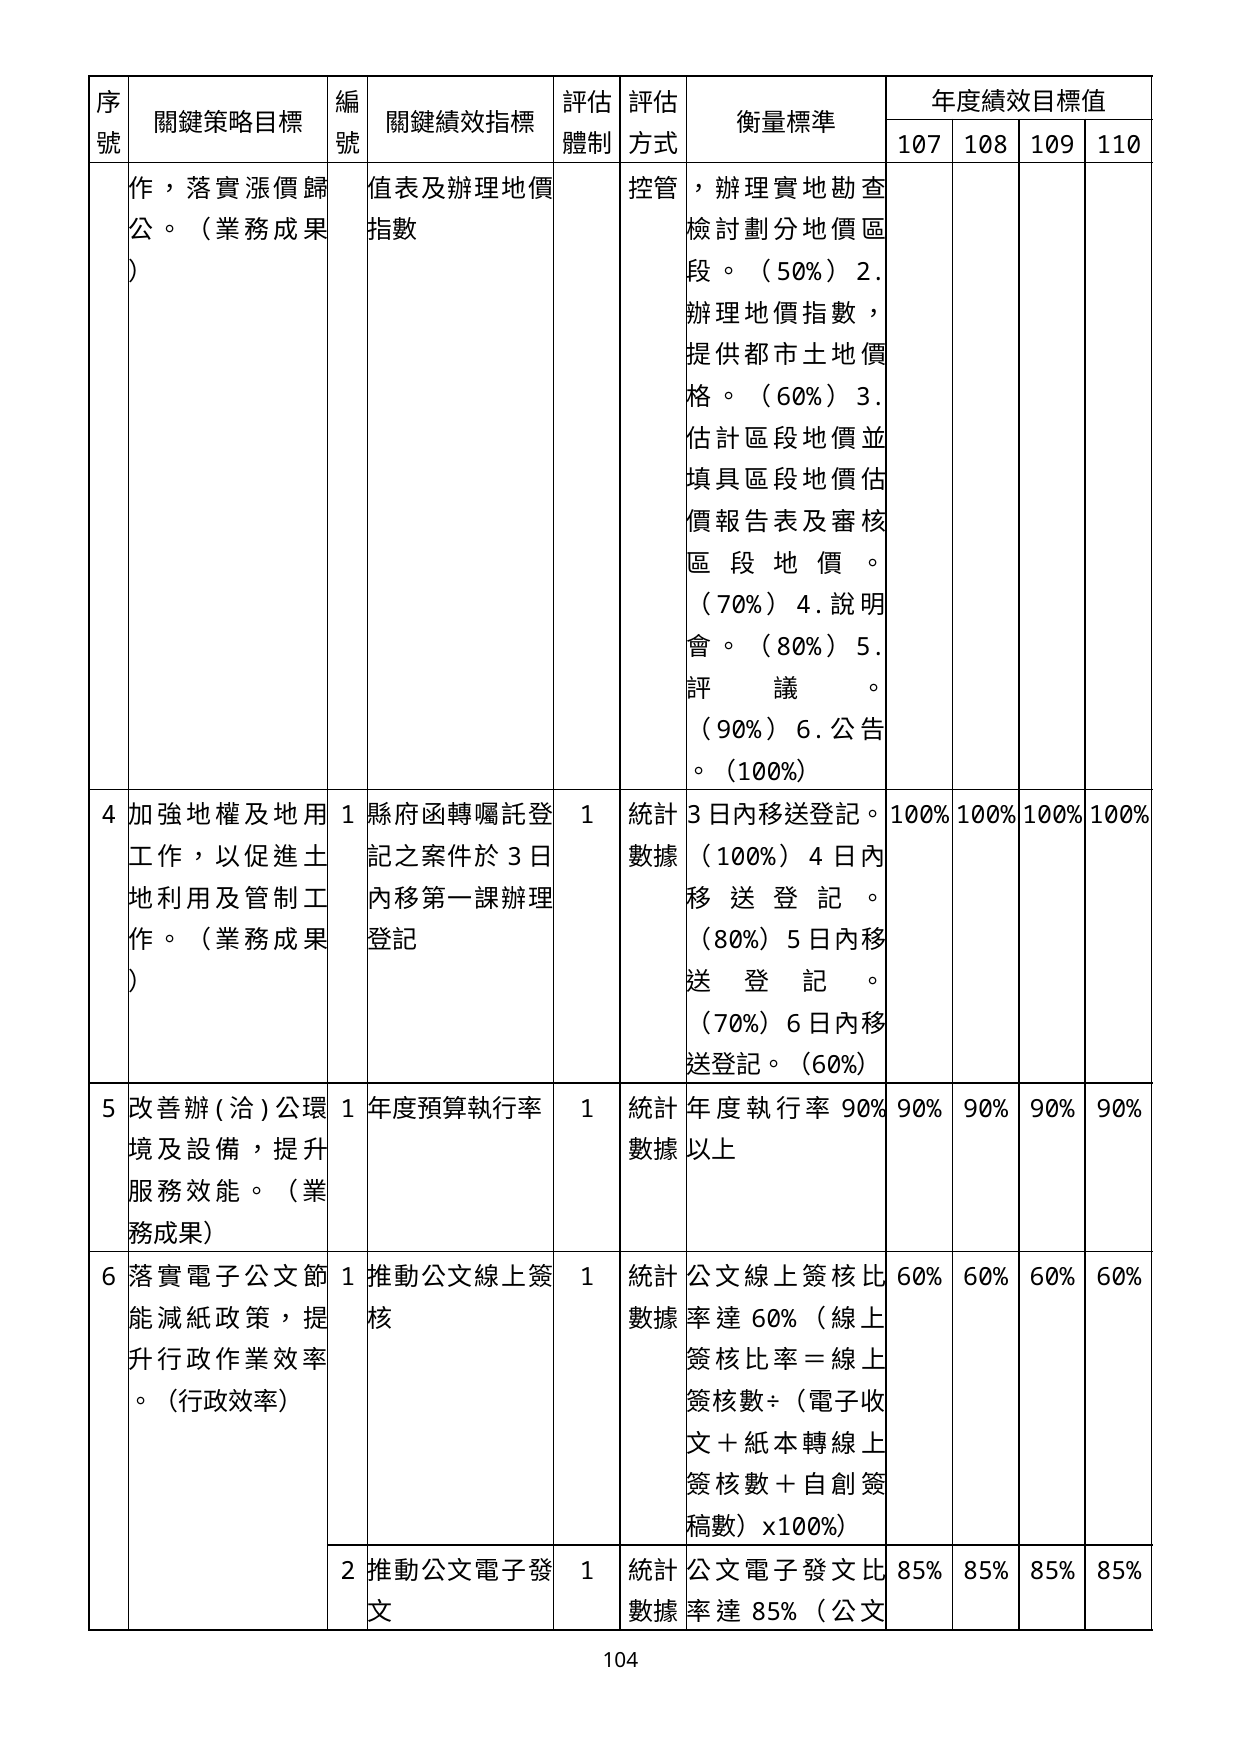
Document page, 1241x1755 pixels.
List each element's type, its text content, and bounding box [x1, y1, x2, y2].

table_cell 85% [1020, 1546, 1084, 1629]
table_header 序號 [90, 77, 128, 162]
table_cell 100% [953, 790, 1018, 1082]
table_header 年度績效目標值 [887, 77, 1151, 118]
table_cell 1 [328, 1084, 367, 1251]
table_header 關鍵策略目標 [129, 77, 327, 162]
table_cell 加強地權及地用工作，以促進土地利用及管制工作。（業務成果） [129, 790, 327, 1082]
table_header 關鍵績效指標 [368, 77, 553, 162]
table_cell 109 [1020, 120, 1084, 162]
table_cell 統計數據 [621, 1546, 686, 1629]
table_header 評估方式 [621, 77, 686, 162]
table_cell 107 [887, 120, 952, 162]
table_cell 值表及辦理地價指數 [368, 163, 553, 789]
table_cell 110 [1086, 120, 1151, 162]
table_cell 推動公文電子發文 [368, 1546, 553, 1629]
table_cell 改善辦(洽)公環境及設備，提升服務效能。（業務成果） [129, 1084, 327, 1251]
table_cell [953, 163, 1018, 789]
table_cell 2 [328, 1546, 367, 1629]
table_header 編號 [328, 77, 367, 162]
table_cell 1 [554, 790, 619, 1082]
table_cell [1086, 163, 1151, 789]
table_cell 1 [554, 1084, 619, 1251]
table_cell 控管 [621, 163, 686, 789]
table_cell 85% [887, 1546, 952, 1629]
table_cell 60% [1086, 1252, 1151, 1544]
table_cell 公文線上簽核比率達60%（線上簽核比率＝線上簽核數÷（電子收文＋紙本轉線上簽核數＋自創簽稿數）x100%） [687, 1252, 885, 1544]
table_cell 90% [1086, 1084, 1151, 1251]
table_cell 5 [90, 1084, 128, 1251]
table_cell 90% [953, 1084, 1018, 1251]
table_header 衡量標準 [687, 77, 885, 162]
table_cell 落實電子公文節能減紙政策，提升行政作業效率。（行政效率） [129, 1252, 327, 1629]
table_cell 100% [1086, 790, 1151, 1082]
table_cell 60% [1020, 1252, 1084, 1544]
table_cell [328, 163, 367, 789]
table_cell 85% [953, 1546, 1018, 1629]
table_cell 縣府函轉囑託登記之案件於3日內移第一課辦理登記 [368, 790, 553, 1082]
table_cell 90% [1020, 1084, 1084, 1251]
table_cell [1020, 163, 1084, 789]
table_cell 1 [554, 1546, 619, 1629]
table_cell 100% [1020, 790, 1084, 1082]
table_cell 推動公文線上簽核 [368, 1252, 553, 1544]
table_cell 1 [328, 1252, 367, 1544]
table_cell [90, 163, 128, 789]
table_cell 年度預算執行率 [368, 1084, 553, 1251]
table_cell [554, 163, 619, 789]
table_cell 1 [328, 790, 367, 1082]
table_cell [887, 163, 952, 789]
table_cell 1 [554, 1252, 619, 1544]
table_cell 作，落實漲價歸公。（業務成果） [129, 163, 327, 789]
table_cell 3日內移送登記。（100%）4日內移送登記。（80%）5日內移送登記。（70%）6日內移送登記。（60%） [687, 790, 885, 1082]
table_cell 90% [887, 1084, 952, 1251]
table_cell 統計數據 [621, 790, 686, 1082]
table_cell ，辦理實地勘查檢討劃分地價區段。（50%）2.辦理地價指數，提供都市土地價格。（60%）3.估計區段地價並填具區段地價估價報告表及審核區段地價。（70%）4.說明會。（80%）5.評議。（90%）6.公告。（100%） [687, 163, 885, 789]
table_cell 統計數據 [621, 1084, 686, 1251]
table_cell 公文電子發文比率達85%（公文 [687, 1546, 885, 1629]
table_header 評估體制 [554, 77, 619, 162]
table_cell 85% [1086, 1546, 1151, 1629]
table_cell 年度執行率90%以上 [687, 1084, 885, 1251]
table_cell 108 [953, 120, 1018, 162]
table_cell 統計數據 [621, 1252, 686, 1544]
table_cell 60% [887, 1252, 952, 1544]
table_cell 6 [90, 1252, 128, 1629]
table_cell 100% [887, 790, 952, 1082]
table_cell 4 [90, 790, 128, 1082]
table_cell 60% [953, 1252, 1018, 1544]
